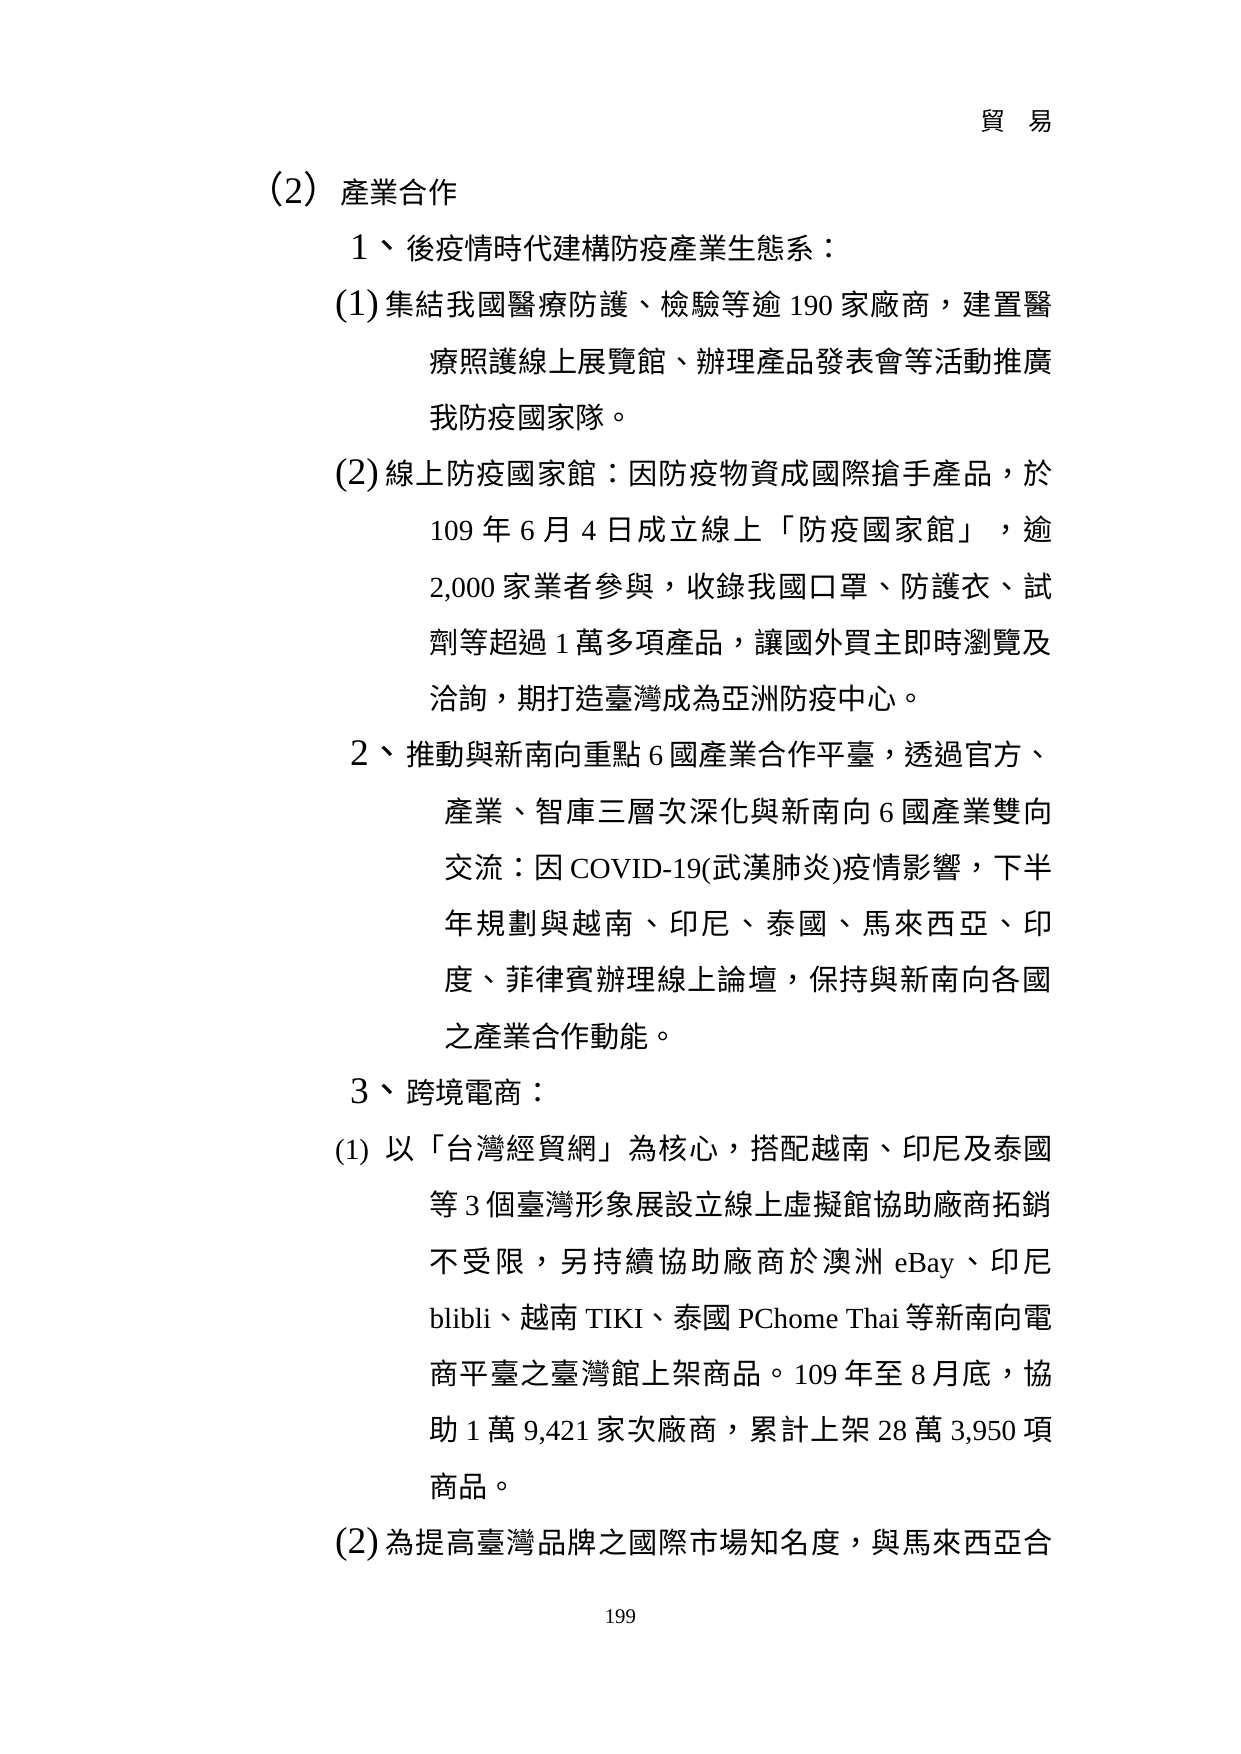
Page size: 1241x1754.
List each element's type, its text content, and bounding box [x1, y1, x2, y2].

list 推動與新南向重點6國產業合作平臺，透過官方、產業、智庫三層次深化與新南向6國產業雙向交流：因COVID-19(武漢肺炎)疫情影響，下半年規劃與越南、印尼、泰國、馬來西亞、印度、菲律賓辦理線上論壇，保持與新南向各國之產業合作動能。 [350, 721, 1053, 1058]
list 跨境電商： [350, 1058, 1053, 1114]
list 產業合作 [247, 158, 1053, 214]
list 為提高臺灣品牌之國際市場知名度，與馬來西亞合 [335, 1508, 1053, 1564]
list 後疫情時代建構防疫產業生態系： [350, 214, 1053, 271]
list 線上防疫國家館：因防疫物資成國際搶手產品，於109年6月4日成立線上「防疫國家館」，逾2,000家業者參與，收錄我國口罩、防護衣、試劑等超過1萬多項產品，讓國外買主即時瀏覽及洽詢，期打造臺灣成為亞洲防疫中心。 [335, 439, 1053, 721]
list 集結我國醫療防護、檢驗等逾190家廠商，建置醫療照護線上展覽館、辦理產品發表會等活動推廣我防疫國家隊。 [335, 271, 1053, 439]
list 以「台灣經貿網」為核心，搭配越南、印尼及泰國等3個臺灣形象展設立線上虛擬館協助廠商拓銷不受限，另持續協助廠商於澳洲eBay、印尼blibli、越南TIKI、泰國PChome Thai等新南向電商平臺之臺灣館上架商品。109年至8月底，協助1萬9,421家次廠商，累計上架28萬3,950項商品。 [335, 1114, 1053, 1508]
